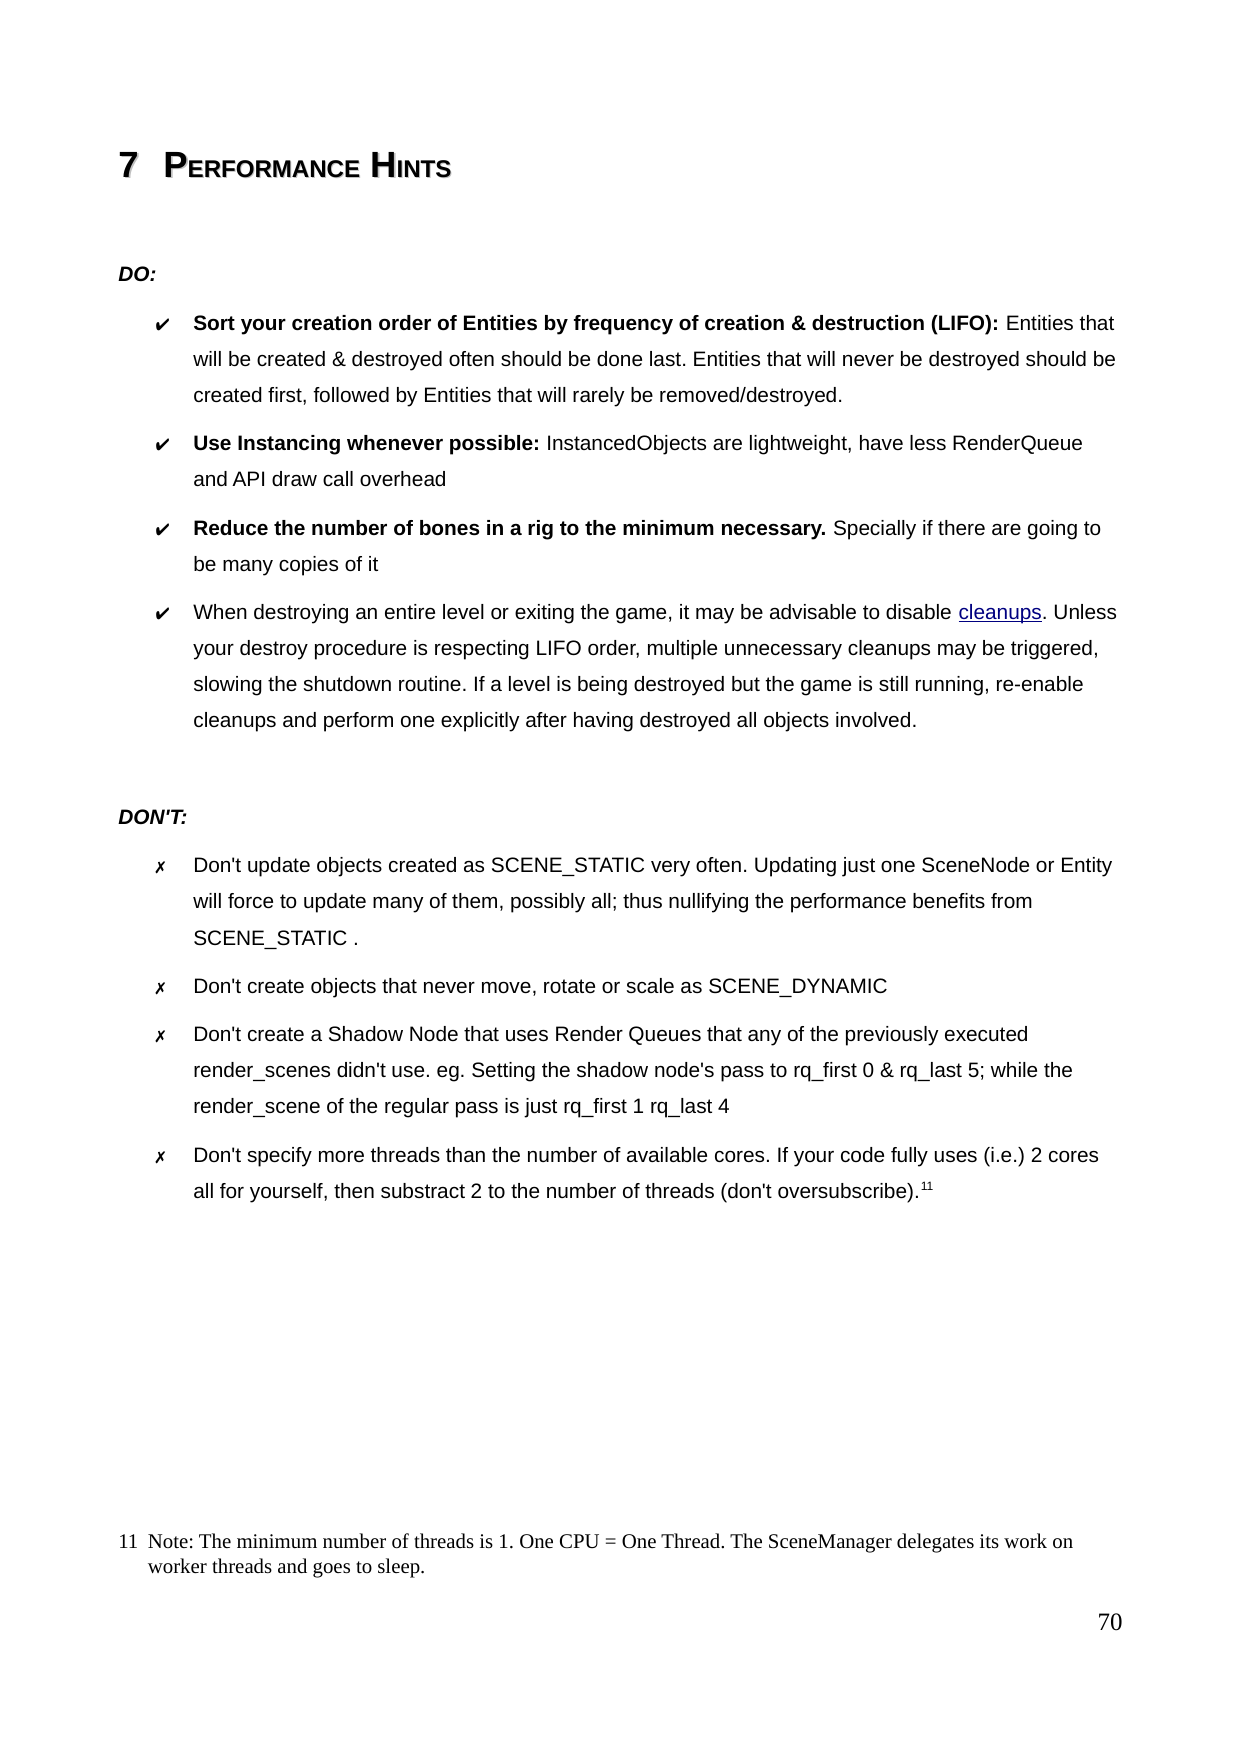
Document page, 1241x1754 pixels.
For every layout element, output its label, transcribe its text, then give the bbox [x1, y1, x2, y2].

list Use Instancing whenever possible: InstancedObjects are lightweight, have less RenderQueue and API draw call overhead [156, 431, 1122, 491]
subtitle Performance Hints [118, 143, 1122, 185]
list Don't create a Shadow Node that uses Render Queues that any of the previously executed render_scenes didn't use. eg. Setting the shadow node's pass to rq_first 0 & rq_last 5; while the render_scene of the regular pass is just rq_first 1 rq_last 4 [156, 1022, 1122, 1118]
list Reduce the number of bones in a rig to the minimum necessary. Specially if there are going to be many copies of it [156, 516, 1122, 576]
text DO: [118, 262, 1122, 286]
list Don't specify more threads than the number of available cores. If your code fully uses (i.e.) 2 cores all for yourself, then substract 2 to the number of threads (don't oversubscribe). [156, 1143, 1122, 1203]
list When destroying an entire level or exiting the game, it may be advisable to disable cleanups. Unless your destroy procedure is respecting LIFO order, multiple unnecessary cleanups may be triggered, slowing the shutdown routine. If a level is being destroyed but the game is still running, re-enable cleanups and perform one explicitly after having destroyed all objects involved. [156, 600, 1122, 732]
list Don't create objects that never move, rotate or scale as SCENE_DYNAMIC [156, 974, 1122, 998]
list Note: The minimum number of threads is 1. One CPU = One Thread. The SceneManager delegates its work on worker threads and goes to sleep. [118, 1529, 1122, 1578]
list Sort your creation order of Entities by frequency of creation & destruction (LIFO): Entities that will be created & destroyed often should be done last. Entities that will never be destroyed should be created first, followed by Entities that will rarely be removed/destroyed. [156, 311, 1122, 407]
text DON'T: [118, 805, 1122, 829]
list Don't update objects created as SCENE_STATIC very often. Updating just one SceneNode or Entity will force to update many of them, possibly all; thus nullifying the performance benefits from SCENE_STATIC . [156, 853, 1122, 949]
